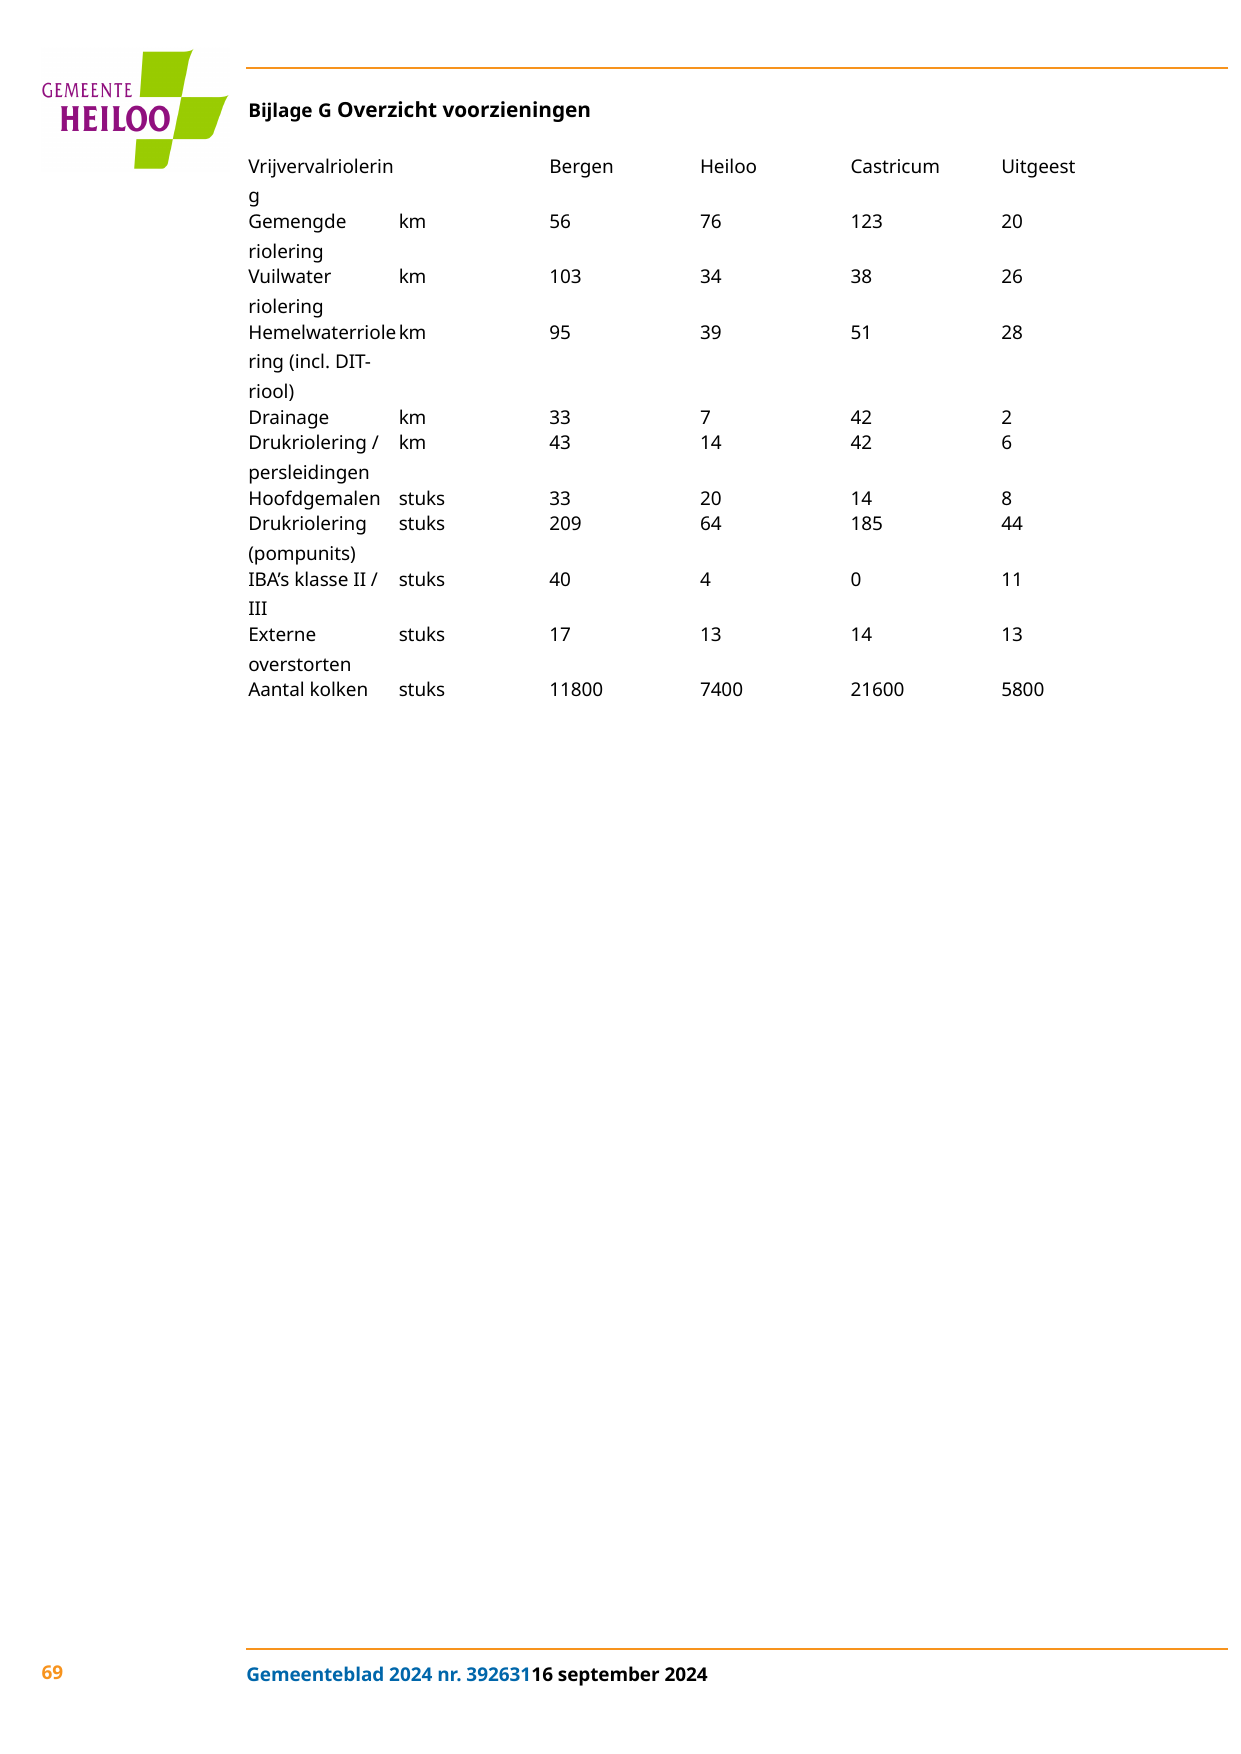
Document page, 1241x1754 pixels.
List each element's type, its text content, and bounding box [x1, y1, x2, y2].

table_cell stuks [399, 485, 549, 511]
table_cell 20 [700, 485, 850, 511]
table_header [399, 153, 549, 208]
table_cell 26 [1001, 264, 1152, 319]
table_cell 51 [850, 319, 1001, 404]
table_cell 64 [700, 511, 850, 566]
table_cell IBA’s klasse II / III [248, 566, 398, 621]
table_cell Externe overstorten [248, 621, 398, 677]
table_cell 4 [700, 566, 850, 621]
table_cell 11 [1001, 566, 1152, 621]
table_cell 14 [850, 485, 1001, 511]
table_cell Hoofdgemalen [248, 485, 398, 511]
table_cell Drainage [248, 404, 398, 429]
table_cell 43 [549, 430, 700, 485]
table_cell 20 [1001, 208, 1152, 264]
table_cell Gemengde riolering [248, 208, 398, 264]
table_cell 42 [850, 404, 1001, 429]
table_cell 56 [549, 208, 700, 264]
table_cell 14 [850, 621, 1001, 677]
table_cell 13 [1001, 621, 1152, 677]
table_cell stuks [399, 621, 549, 677]
table_header Heiloo [700, 153, 850, 208]
table_cell km [399, 430, 549, 485]
picture [41, 47, 231, 172]
table_cell 40 [549, 566, 700, 621]
table_cell 28 [1001, 319, 1152, 404]
table_cell 8 [1001, 485, 1152, 511]
table_cell Drukriolering / persleidingen [248, 430, 398, 485]
table_cell 123 [850, 208, 1001, 264]
table_cell Drukriolering (pompunits) [248, 511, 398, 566]
table_cell 7 [700, 404, 850, 429]
table_header Uitgeest [1001, 153, 1152, 208]
table_cell km [399, 404, 549, 429]
table_cell 38 [850, 264, 1001, 319]
table_cell Aantal kolken [248, 677, 398, 702]
table_cell 33 [549, 404, 700, 429]
table_cell km [399, 208, 549, 264]
table_cell 209 [549, 511, 700, 566]
table_cell 21600 [850, 677, 1001, 702]
table_header Vrijvervalriolering [248, 153, 398, 208]
table_cell 7400 [700, 677, 850, 702]
table_cell stuks [399, 511, 549, 566]
table_cell 33 [549, 485, 700, 511]
table_cell km [399, 264, 549, 319]
table_cell 13 [700, 621, 850, 677]
table_header Bergen [549, 153, 700, 208]
table_cell Vuilwater riolering [248, 264, 398, 319]
table_cell 17 [549, 621, 700, 677]
text Bijlage G Overzicht voorzieningen [248, 95, 1152, 123]
table_cell 76 [700, 208, 850, 264]
table_cell 14 [700, 430, 850, 485]
table_cell 185 [850, 511, 1001, 566]
table_cell 6 [1001, 430, 1152, 485]
table_cell 95 [549, 319, 700, 404]
table_cell km [399, 319, 549, 404]
table_cell 5800 [1001, 677, 1152, 702]
table_cell 11800 [549, 677, 700, 702]
table_cell stuks [399, 566, 549, 621]
table_cell 44 [1001, 511, 1152, 566]
table_cell Hemelwaterriolering (incl. DIT-riool) [248, 319, 398, 404]
table_cell 39 [700, 319, 850, 404]
table_cell 34 [700, 264, 850, 319]
table_cell 0 [850, 566, 1001, 621]
table_cell 42 [850, 430, 1001, 485]
table_cell 2 [1001, 404, 1152, 429]
table_cell 103 [549, 264, 700, 319]
table_cell stuks [399, 677, 549, 702]
table_header Castricum [850, 153, 1001, 208]
